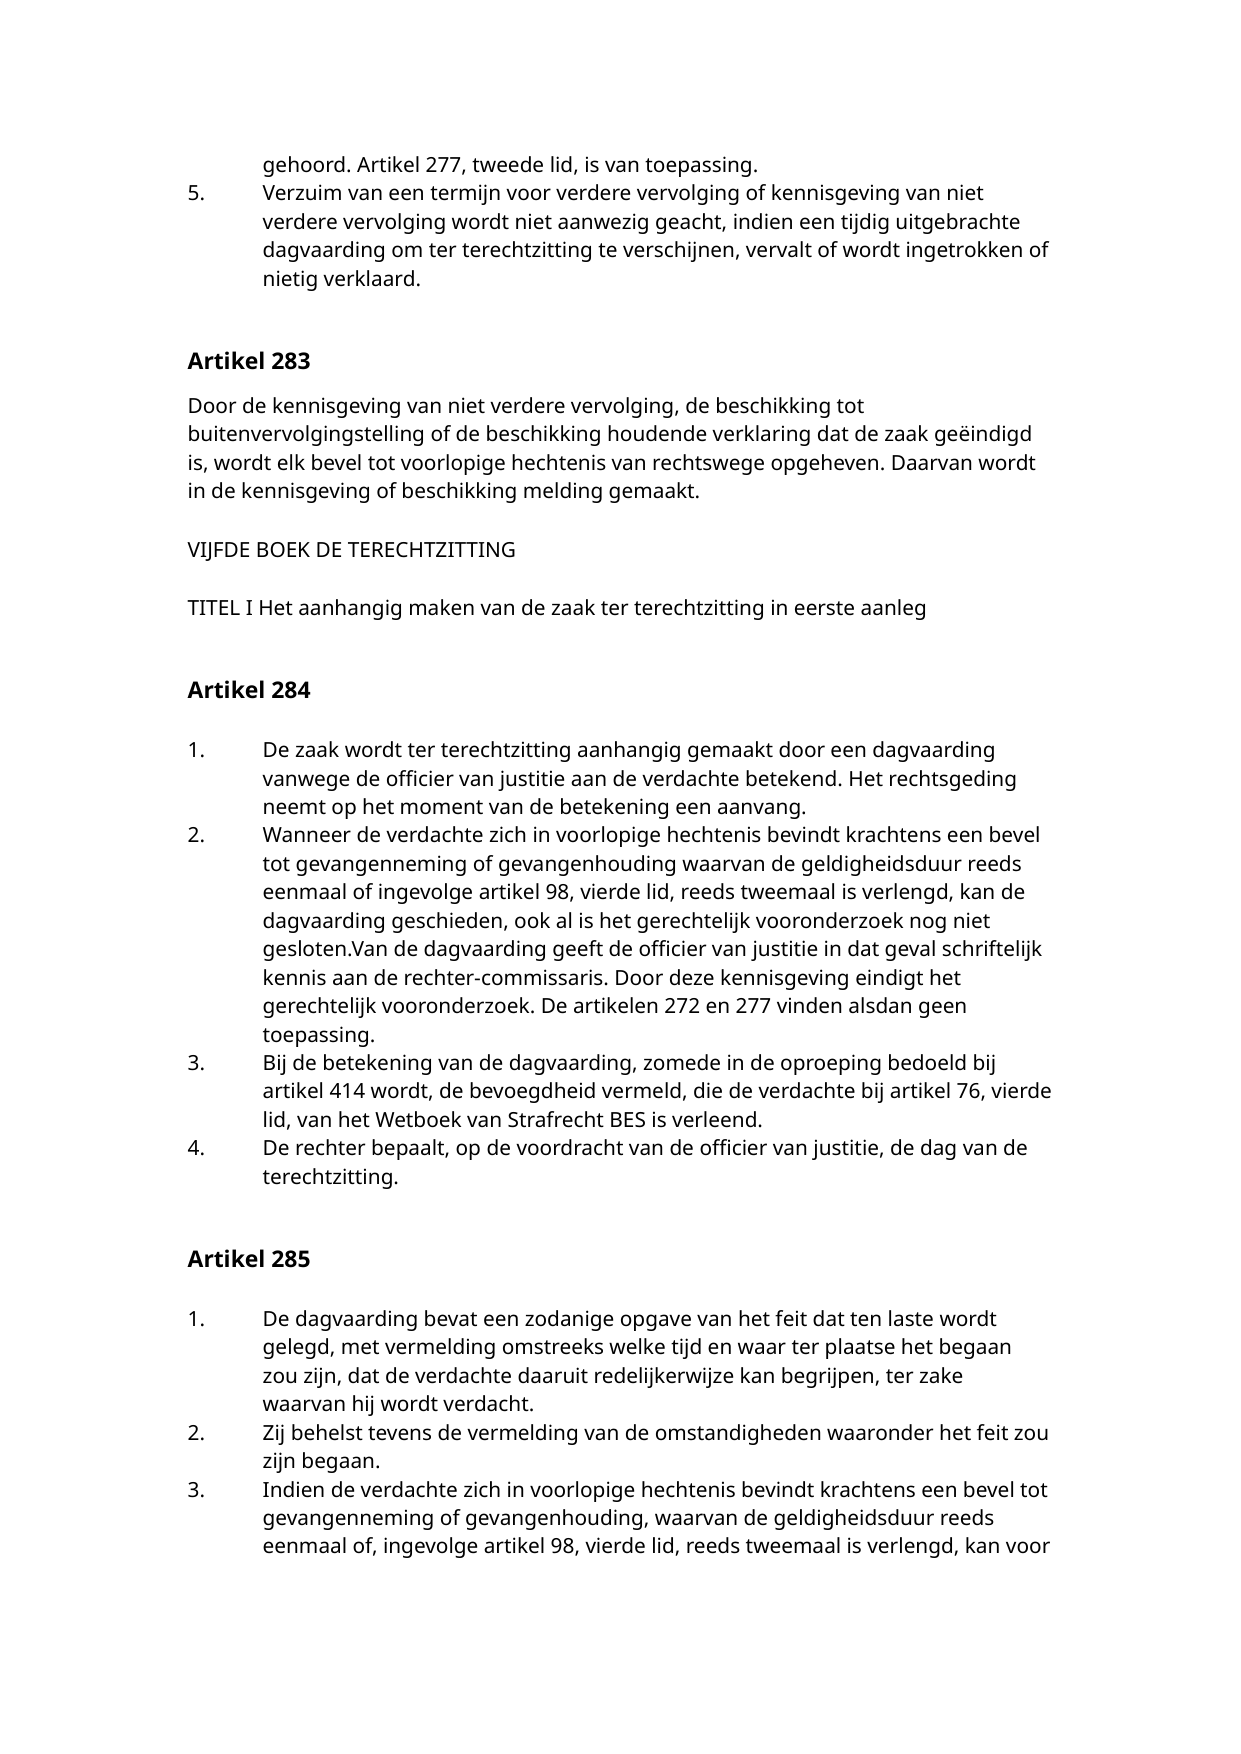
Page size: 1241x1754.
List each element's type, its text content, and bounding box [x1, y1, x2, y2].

subtitle VIJFDE BOEK DE TERECHTZITTING [187, 535, 1053, 563]
subtitle Artikel 284 [187, 674, 1053, 705]
list De zaak wordt ter terechtzitting aanhangig gemaakt door een dagvaarding vanwege de officier van justitie aan de verdachte betekend. Het rechtsgeding neemt op het moment van de betekening een aanvang. [187, 735, 1053, 821]
subtitle Artikel 285 [187, 1243, 1053, 1274]
text Door de kennisgeving van niet verdere vervolging, de beschikking tot buitenvervolgingstelling of de beschikking houdende verklaring dat de zaak geëindigd is, wordt elk bevel tot voorlopige hechtenis van rechtswege opgeheven. Daarvan wordt in de kennisgeving of beschikking melding gemaakt. [187, 391, 1053, 505]
subtitle TITEL I Het aanhangig maken van de zaak ter terechtzitting in eerste aanleg [187, 593, 1053, 622]
list Verzuim van een termijn voor verdere vervolging of kennisgeving van niet verdere vervolging wordt niet aanwezig geacht, indien een tijdig uitgebrachte dagvaarding om ter terechtzitting te verschijnen, vervalt of wordt ingetrokken of nietig verklaard. [187, 178, 1053, 292]
list Bij de betekening van de dagvaarding, zomede in de oproeping bedoeld bij artikel 414 wordt, de bevoegdheid vermeld, die de verdachte bij artikel 76, vierde lid, van het Wetboek van Strafrecht BES is verleend. [187, 1048, 1053, 1133]
list Zij behelst tevens de vermelding van de omstandigheden waaronder het feit zou zijn begaan. [187, 1418, 1053, 1475]
list gehoord. Artikel 277, tweede lid, is van toepassing. [187, 150, 1053, 178]
list Indien de verdachte zich in voorlopige hechtenis bevindt krachtens een bevel tot gevangenneming of gevangenhouding, waarvan de geldigheidsduur reeds eenmaal of, ingevolge artikel 98, vierde lid, reeds tweemaal is verlengd, kan voor [187, 1475, 1053, 1560]
list De rechter bepaalt, op de voordracht van de officier van justitie, de dag van de terechtzitting. [187, 1133, 1053, 1190]
list De dagvaarding bevat een zodanige opgave van het feit dat ten laste wordt gelegd, met vermelding omstreeks welke tijd en waar ter plaatse het begaan zou zijn, dat de verdachte daaruit redelijkerwijze kan begrijpen, ter zake waarvan hij wordt verdacht. [187, 1304, 1053, 1418]
list Wanneer de verdachte zich in voorlopige hechtenis bevindt krachtens een bevel tot gevangenneming of gevangenhouding waarvan de geldigheidsduur reeds eenmaal of ingevolge artikel 98, vierde lid, reeds tweemaal is verlengd, kan de dagvaarding geschieden, ook al is het gerechtelijk vooronderzoek nog niet gesloten.Van de dagvaarding geeft de officier van justitie in dat geval schriftelijk kennis aan de rechter-commissaris. Door deze kennisgeving eindigt het gerechtelijk vooronderzoek. De artikelen 272 en 277 vinden alsdan geen toepassing. [187, 821, 1053, 1048]
subtitle Artikel 283 [187, 345, 1053, 376]
